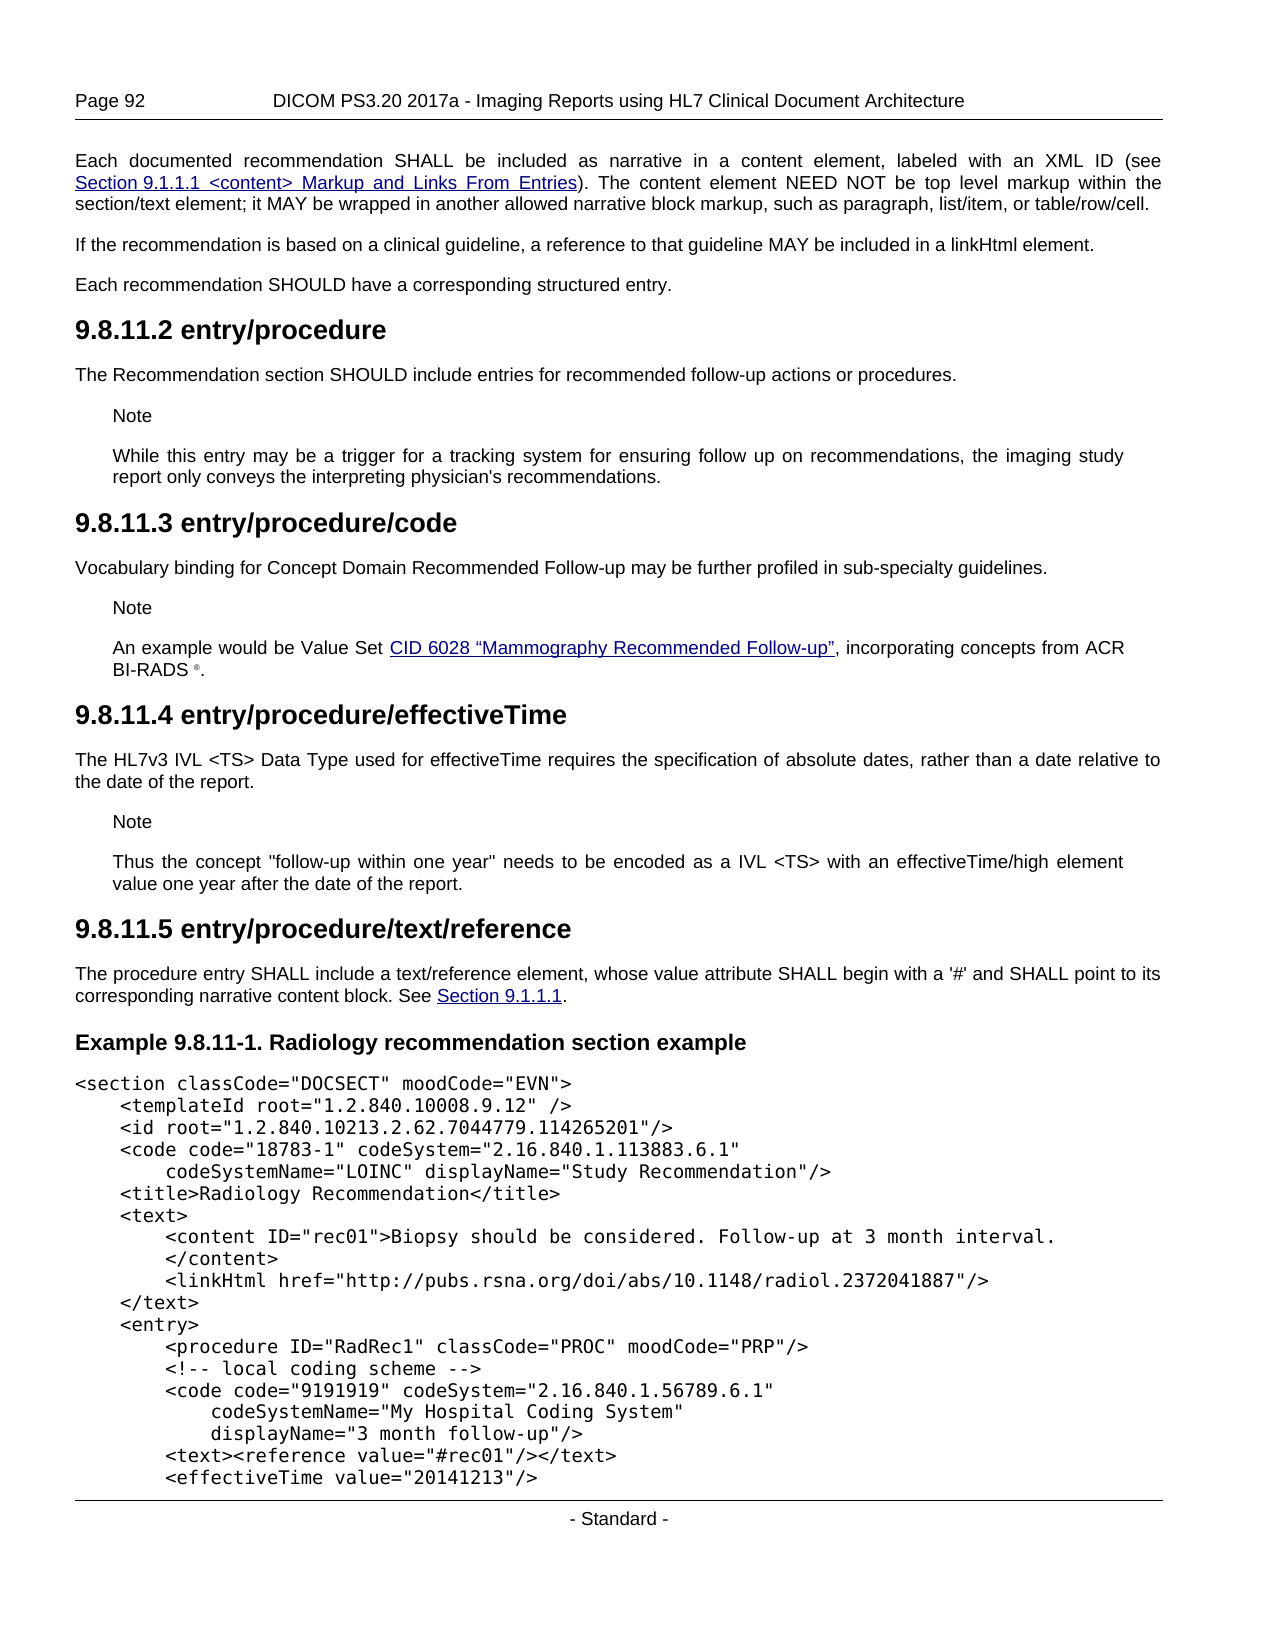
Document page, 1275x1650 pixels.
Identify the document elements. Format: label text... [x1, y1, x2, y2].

text The HL7v3 IVL <TS> Data Type used for effectiveTime requires the specification of absolute dates, rather than a date relative to the date of the report. [75, 749, 1162, 792]
text An example would be Value Set CID 6028 “Mammography Recommended Follow-up”, incorporating concepts from ACR BI-RADS ®. [112, 637, 1125, 680]
text Note [112, 404, 1125, 426]
text Each documented recommendation SHALL be included as narrative in a content element, labeled with an XML ID (see Section 9.1.1.1 <content> Markup and Links From Entries). The content element NEED NOT be top level markup within the section/text element; it MAY be wrapped in another allowed narrative block markup, such as paragraph, list/item, or table/row/cell. [75, 150, 1162, 215]
text Thus the concept "follow-up within one year" needs to be encoded as a IVL <TS> with an effectiveTime/high element value one year after the date of the report. [112, 851, 1125, 894]
text 9.8.11.5 entry/procedure/text/reference [75, 913, 1162, 944]
text While this entry may be a trigger for a tracking system for ensuring follow up on recommendations, the imaging study report only conveys the interpreting physician's recommendations. [112, 445, 1125, 488]
text 9.8.11.4 entry/procedure/effectiveTime [75, 699, 1162, 730]
text Vocabulary binding for Concept Domain Recommended Follow-up may be further profiled in sub-specialty guidelines. [75, 557, 1162, 578]
text Each recommendation SHOULD have a corresponding structured entry. [75, 274, 1162, 295]
text Note [112, 597, 1125, 618]
text 9.8.11.3 entry/procedure/code [75, 507, 1162, 538]
text Example 9.8.11-1. Radiology recommendation section example [75, 1029, 1162, 1054]
text The procedure entry SHALL include a text/reference element, whose value attribute SHALL begin with a '#' and SHALL point to its corresponding narrative content block. See Section 9.1.1.1. [75, 963, 1162, 1006]
text <section classCode="DOCSECT" moodCode="EVN"> <templateId root="1.2.840.10008.9.12" /> <id root="1.2.840.10213.2.62.7044779.114265201"/> <code code="18783-1" codeSystem="2.16.840.1.113883.6.1" codeSystemName="LOINC" displayName="Study Recommendation"/> <title>Radiology Recommendation</title> <text> <content ID="rec01">Biopsy should be considered. Follow-up at 3 month interval. </content> <linkHtml href="http://pubs.rsna.org/doi/abs/10.1148/radiol.2372041887"/> </text> <entry> <procedure ID="RadRec1" classCode="PROC" moodCode="PRP"/> <!-- local coding scheme --> <code code="9191919" codeSystem="2.16.840.1.56789.6.1" codeSystemName="My Hospital Coding System" displayName="3 month follow-up"/> <text><reference value="#rec01"/></text> <effectiveTime value="20141213"/> [75, 1073, 1162, 1489]
text 9.8.11.2 entry/procedure [75, 314, 1162, 345]
text If the recommendation is based on a clinical guideline, a reference to that guideline MAY be included in a linkHtml element. [75, 233, 1162, 255]
text Note [112, 811, 1125, 832]
text The Recommendation section SHOULD include entries for recommended follow-up actions or procedures. [75, 364, 1162, 386]
